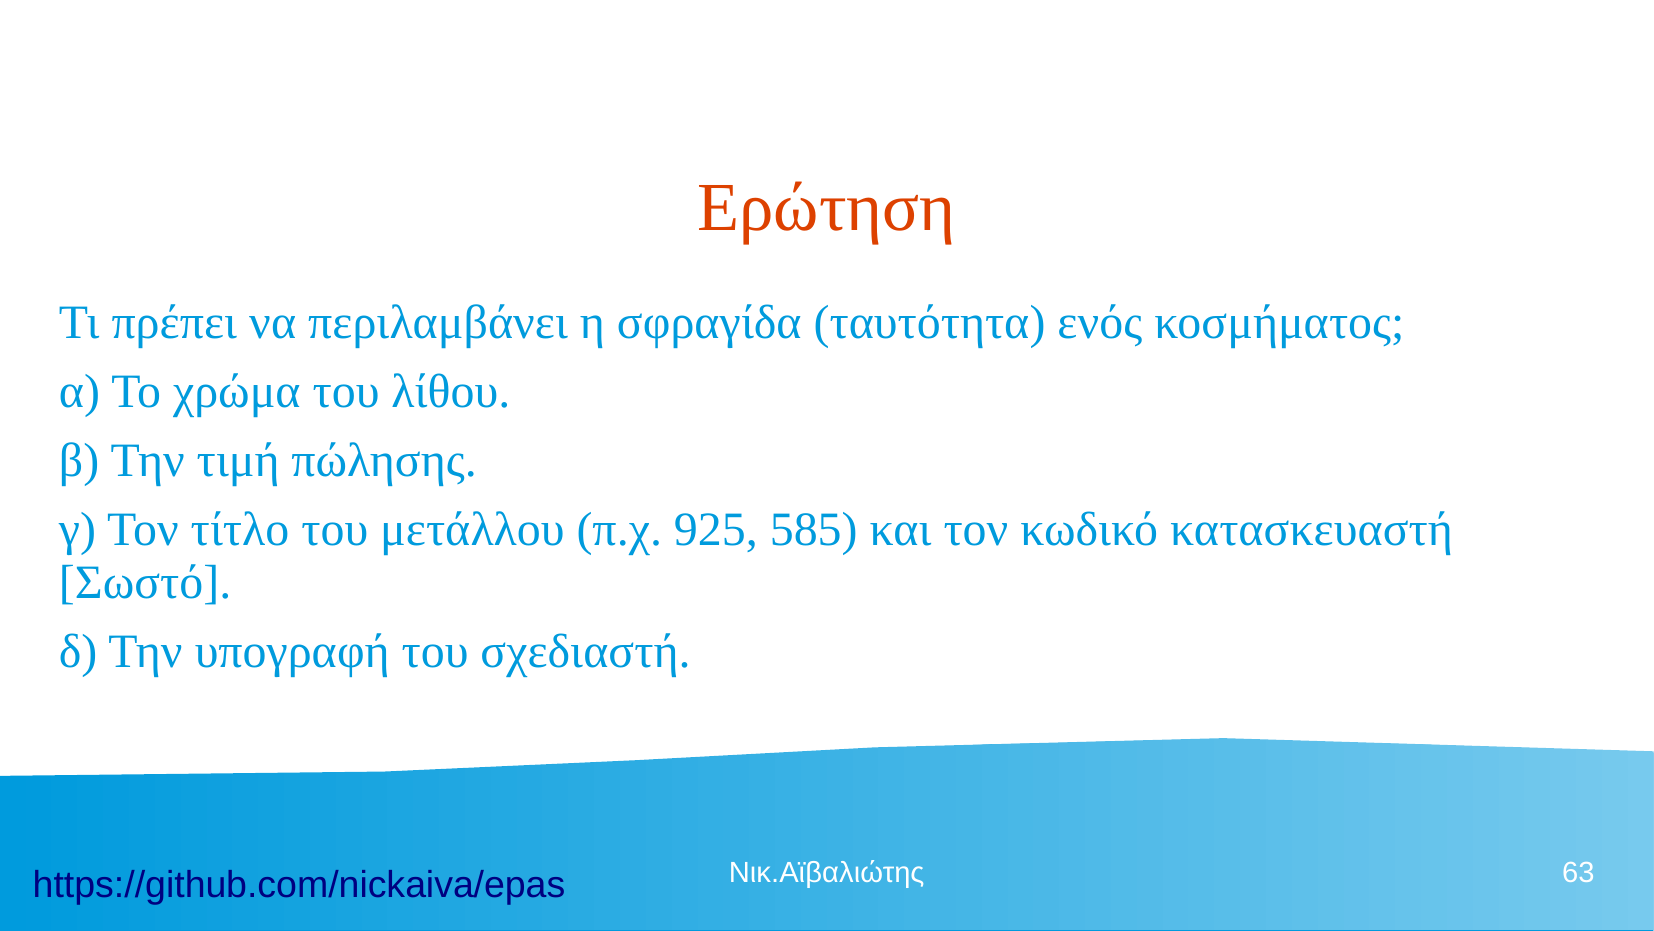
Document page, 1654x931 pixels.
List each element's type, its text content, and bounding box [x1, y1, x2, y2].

title Ερώτηση [88, 118, 1565, 295]
list Τι πρέπει να περιλαμβάνει η σφραγίδα (ταυτότητα) ενός κοσμήματος; α) Το χρώμα του λίθου. β) Την τιμή πώλησης. γ) Τον τίτλο του μετάλλου (π.χ. 925, 585) και τον κωδικό κατασκευαστή [Σωστό]. δ) Την υπογραφή του σχεδιαστή. [59, 295, 1595, 680]
